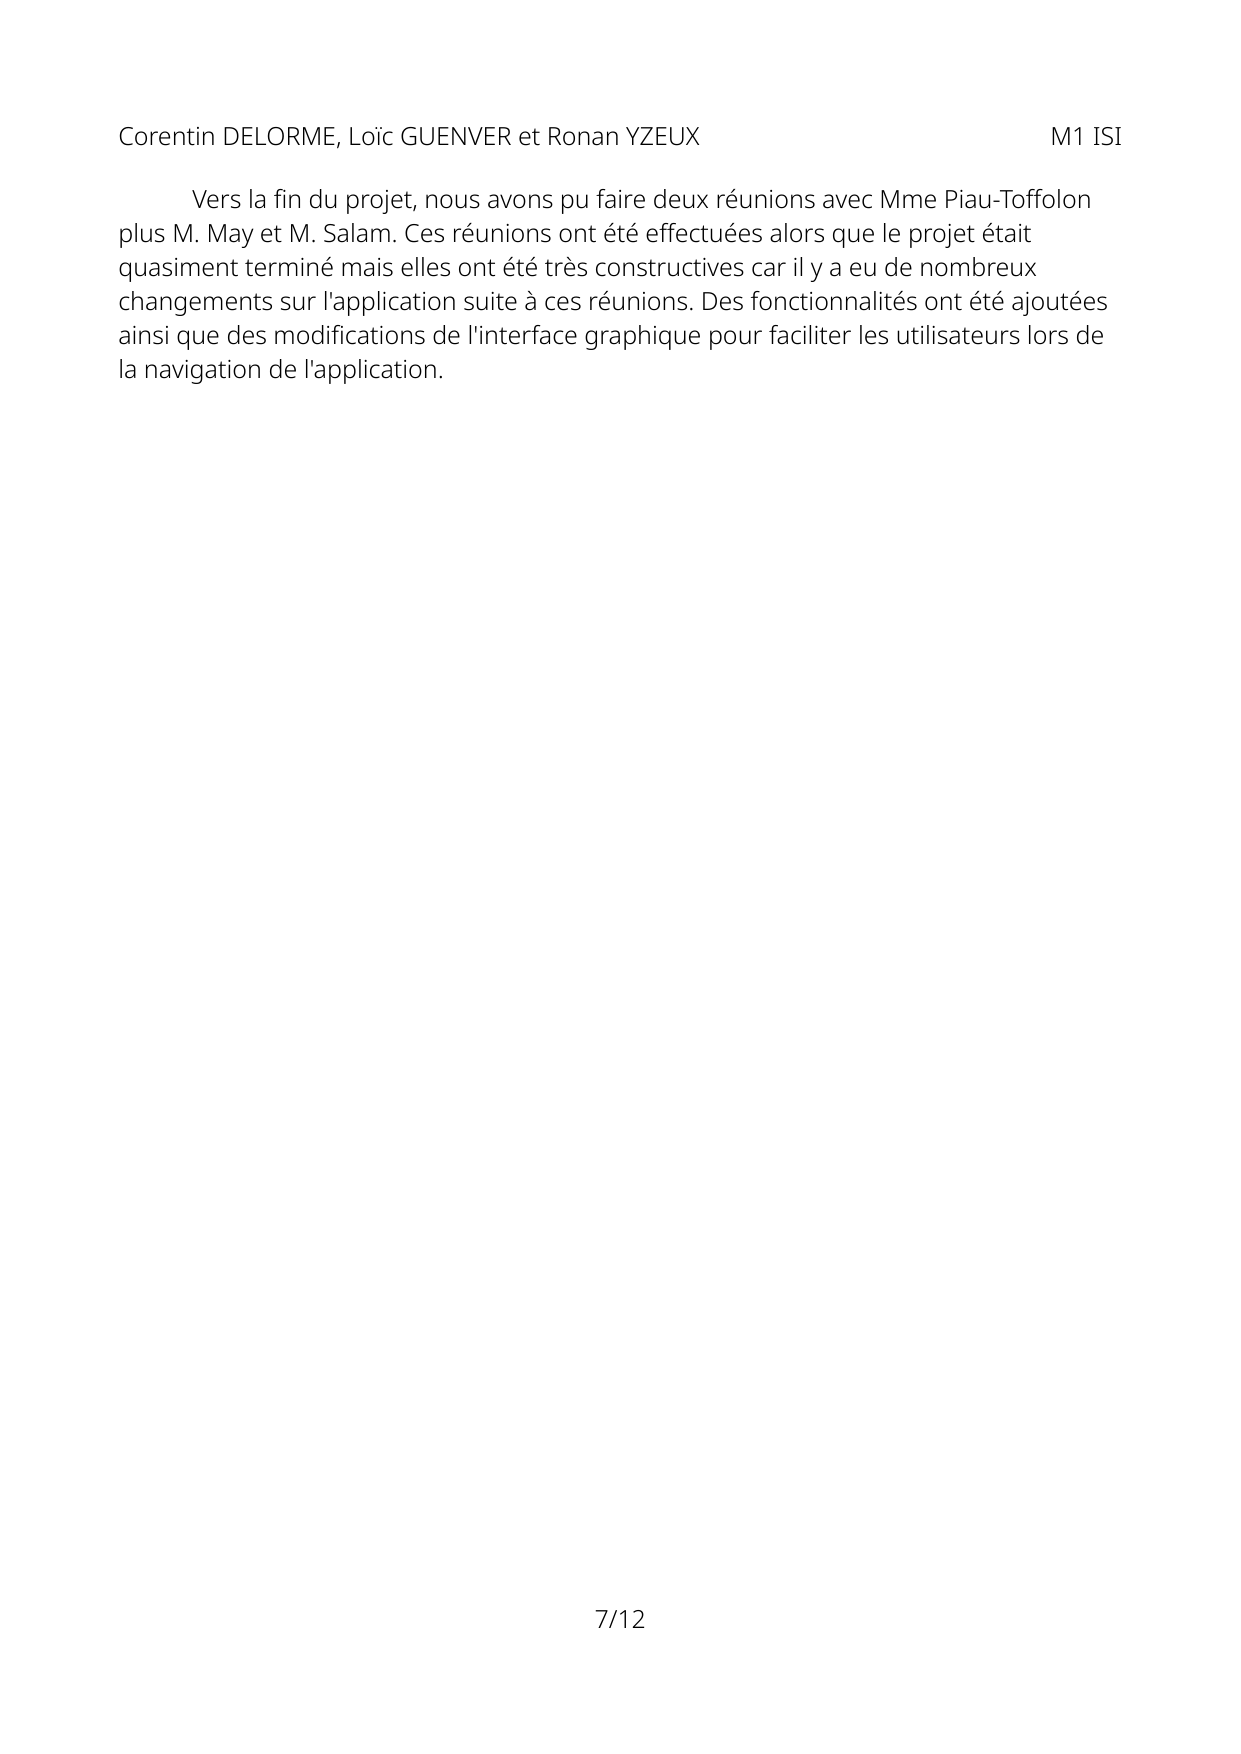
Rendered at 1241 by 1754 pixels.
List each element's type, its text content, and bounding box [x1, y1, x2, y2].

text Vers la fin du projet, nous avons pu faire deux réunions avec Mme Piau-Toffolon plus M. May et M. Salam. Ces réunions ont été effectuées alors que le projet était quasiment terminé mais elles ont été très constructives car il y a eu de nombreux changements sur l'application suite à ces réunions. Des fonctionnalités ont été ajoutées ainsi que des modifications de l'interface graphique pour faciliter les utilisateurs lors de la navigation de l'application. [118, 182, 1122, 386]
